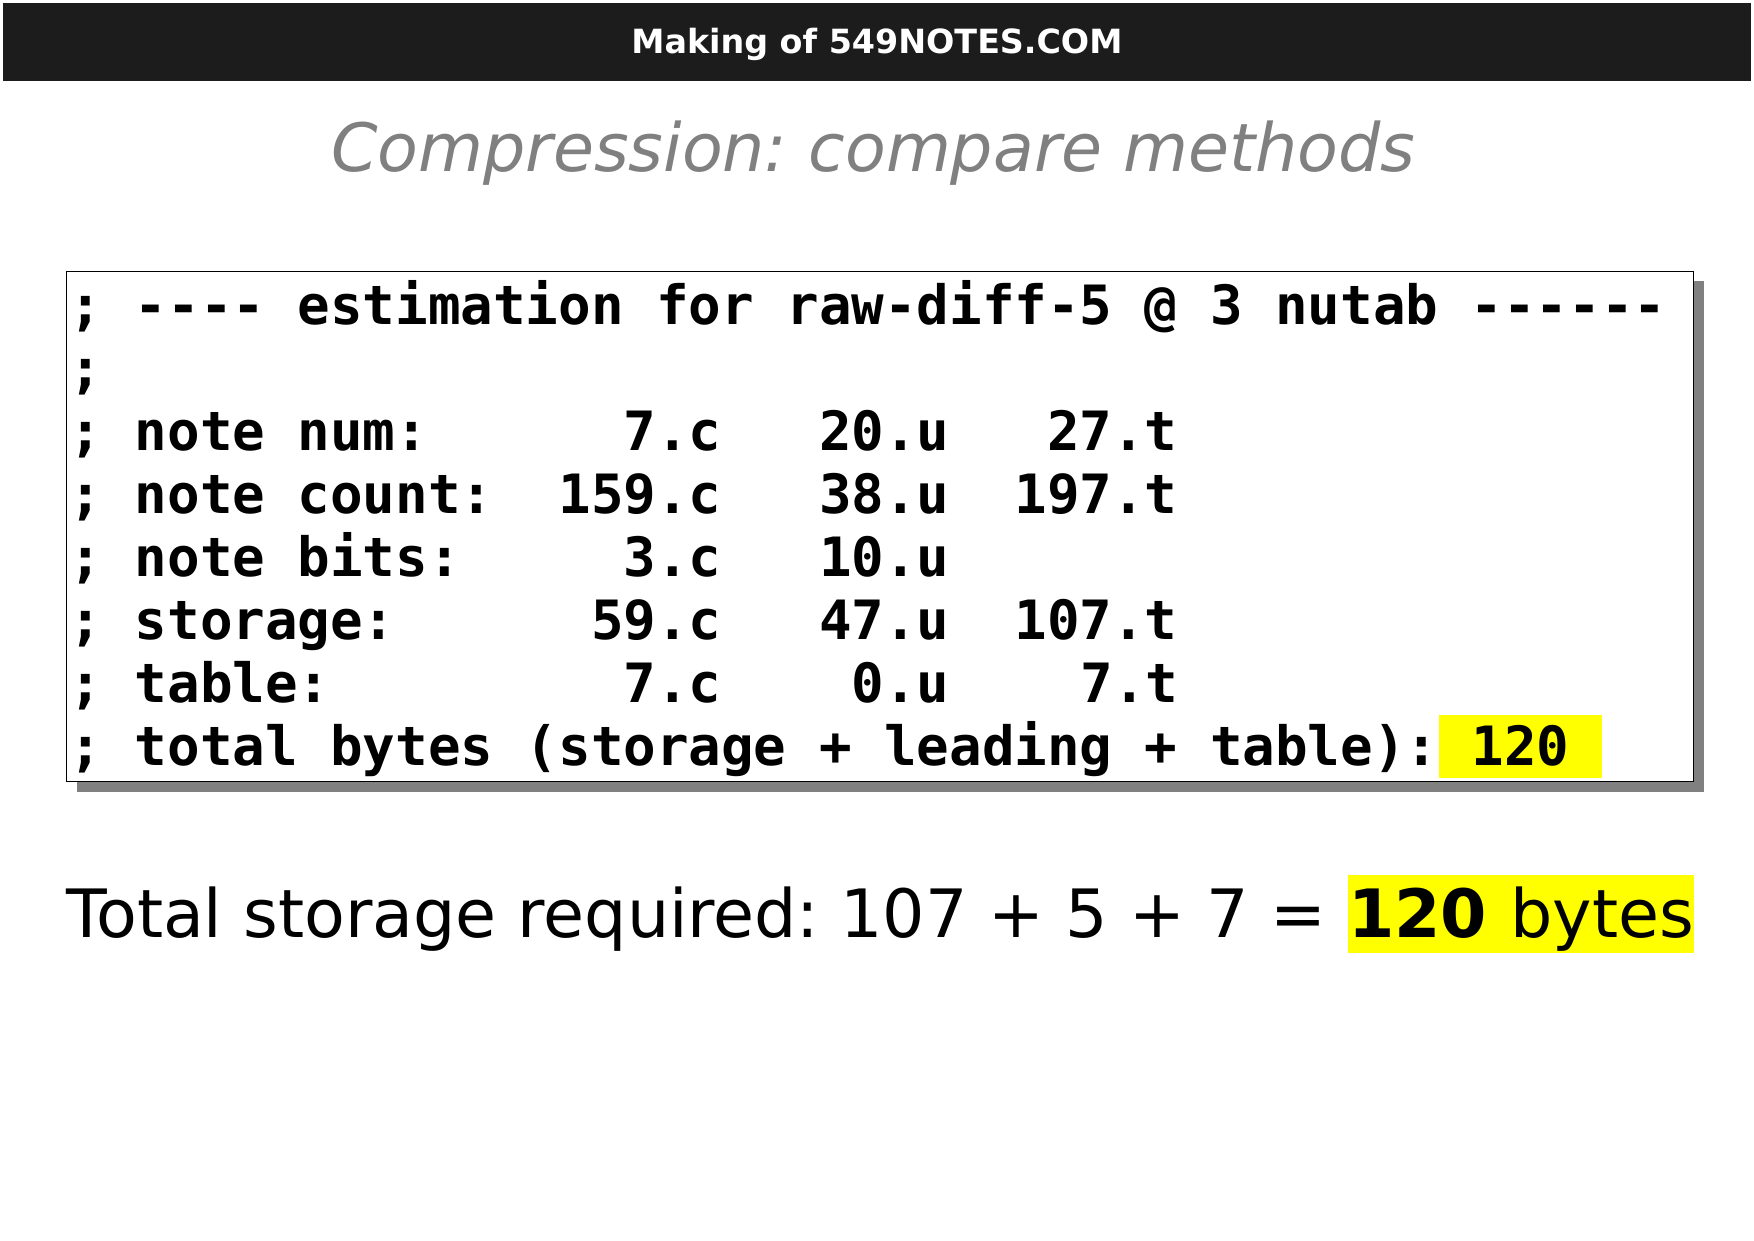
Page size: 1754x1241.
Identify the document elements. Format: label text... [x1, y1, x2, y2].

text Compression: compare methods [3, 110, 1751, 188]
text Total storage required: 107 + 5 + 7 = 120 bytes [3, 875, 1751, 953]
table_header ; ---- estimation for raw-diff-5 @ 3 nutab ------ ; ; note num: 7.c 20.u 27.t ; note count: 159.c 38.u 197.t ; note bits: 3.c 10.u ; storage: 59.c 47.u 107.t ; table: 7.c 0.u 7.t ; total bytes (storage + leading + table): 120 [61, 265, 1709, 797]
